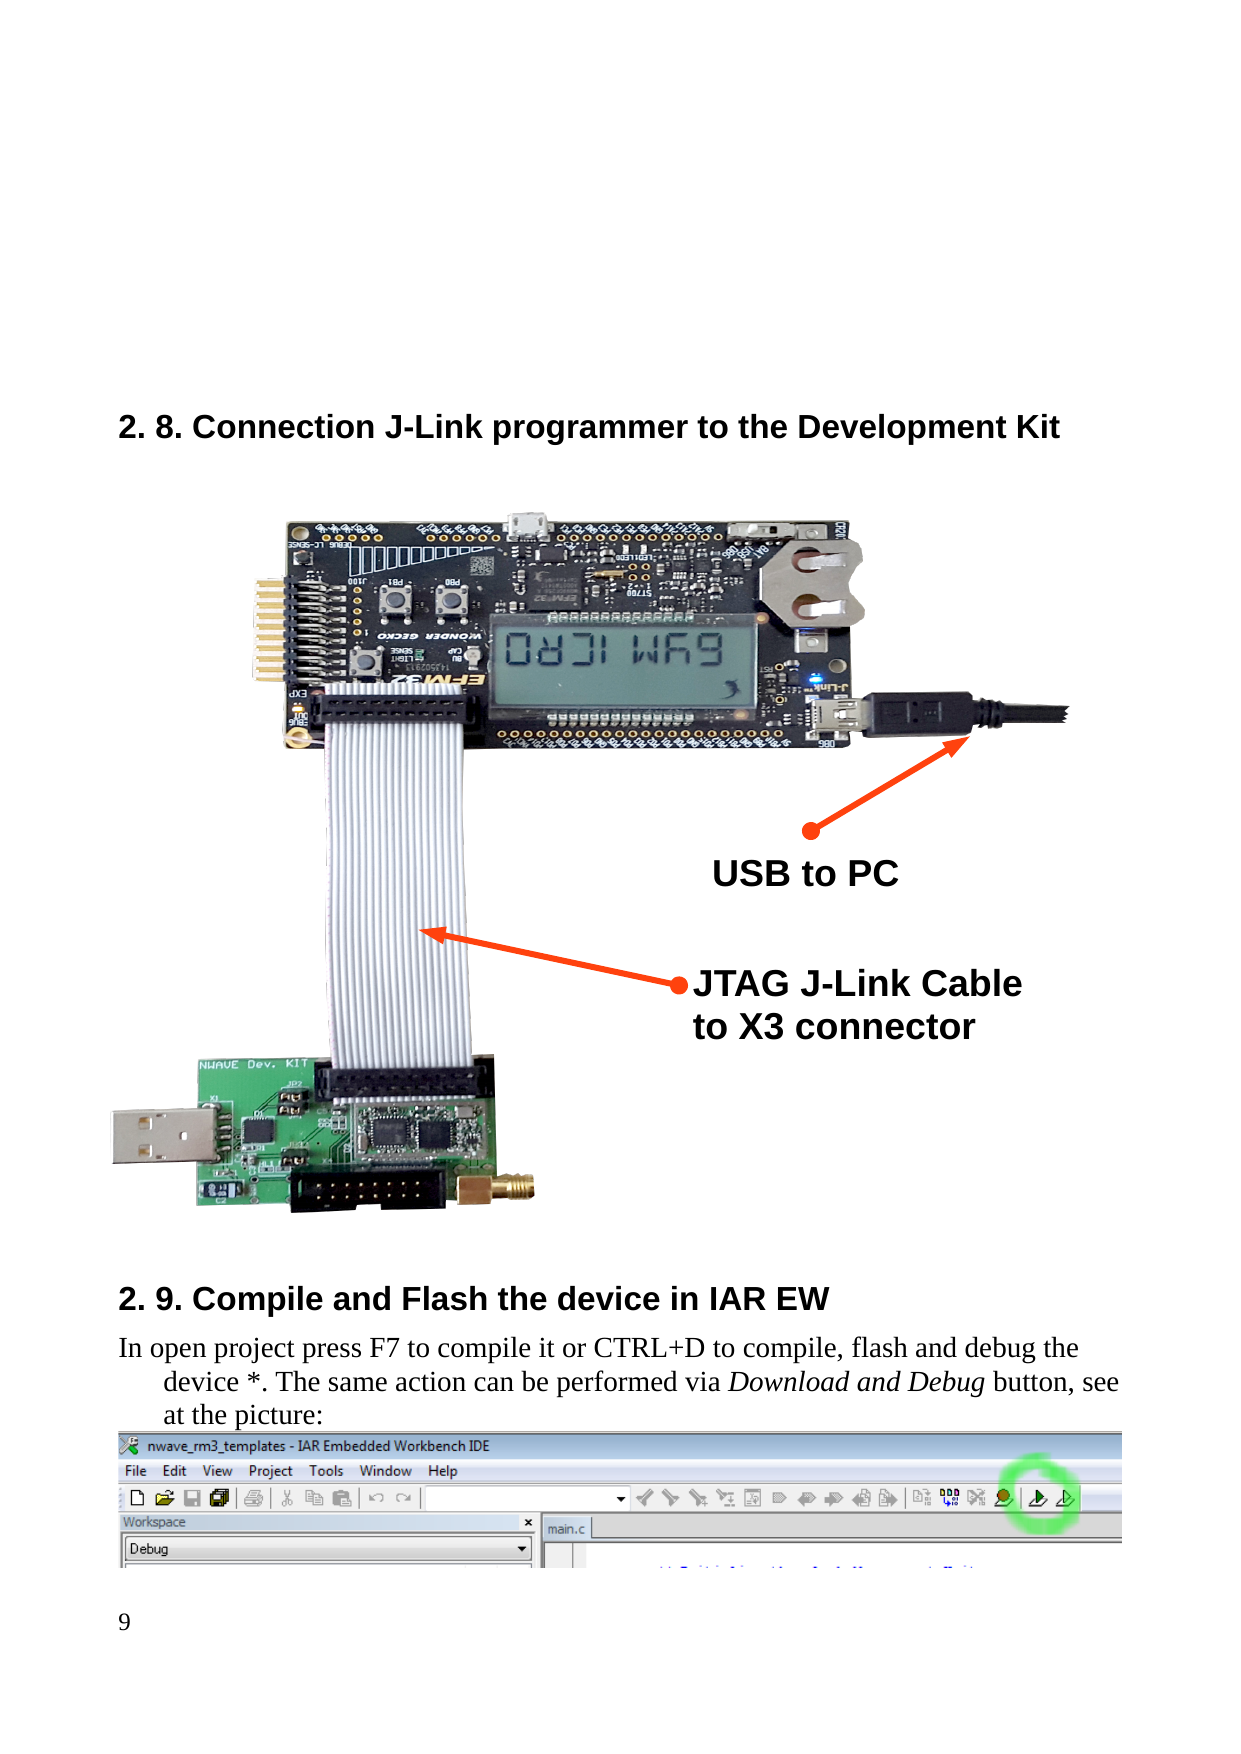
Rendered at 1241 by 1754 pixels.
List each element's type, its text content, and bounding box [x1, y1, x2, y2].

subtitle 2. 9. Compile and Flash the device in IAR EW [118, 1279, 1122, 1318]
subtitle 2. 8. Connection J-Link programmer to the Development Kit [118, 407, 1122, 446]
picture [118, 1431, 1122, 1568]
picture [110, 512, 1070, 1213]
list In open project press F7 to compile it or CTRL+D to compile, flash and debug the device *. The same action can be performed via Download and Debug button, see at the picture: [118, 1330, 1122, 1431]
